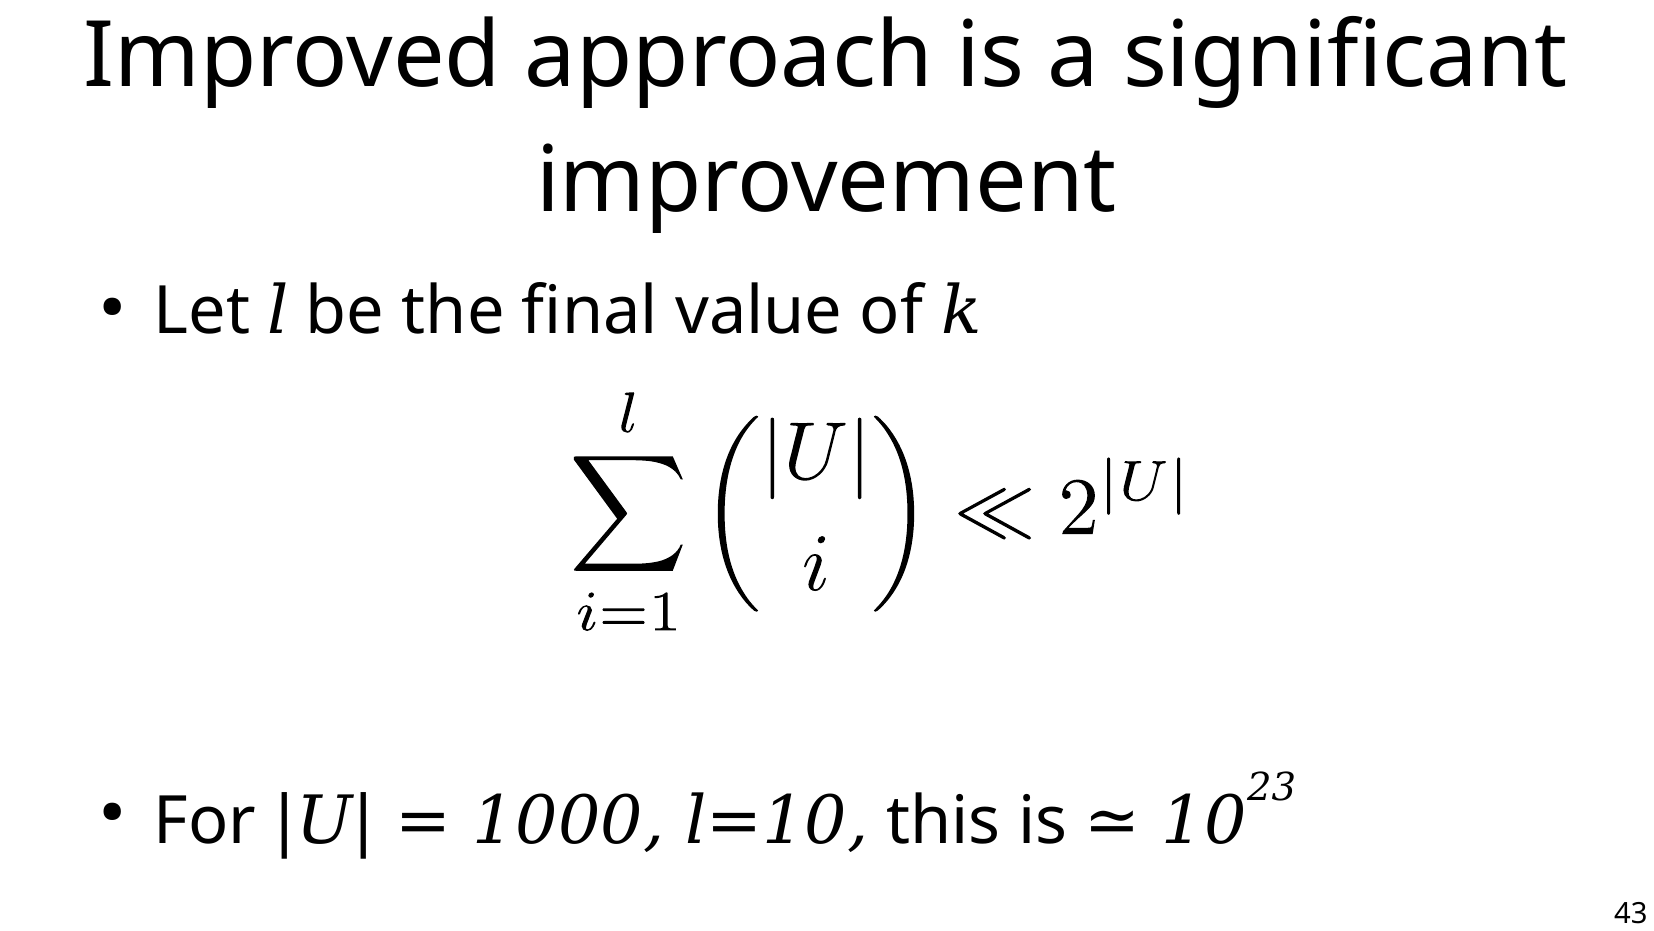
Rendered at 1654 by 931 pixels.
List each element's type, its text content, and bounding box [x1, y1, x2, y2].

list Let l be the final value of k [82, 262, 1571, 391]
title Improved approach is a significant improvement [82, 1, 1571, 226]
list For |U| = 1000, l=10, this is ≃ 1023 [82, 764, 1571, 893]
text_box [569, 392, 1189, 632]
